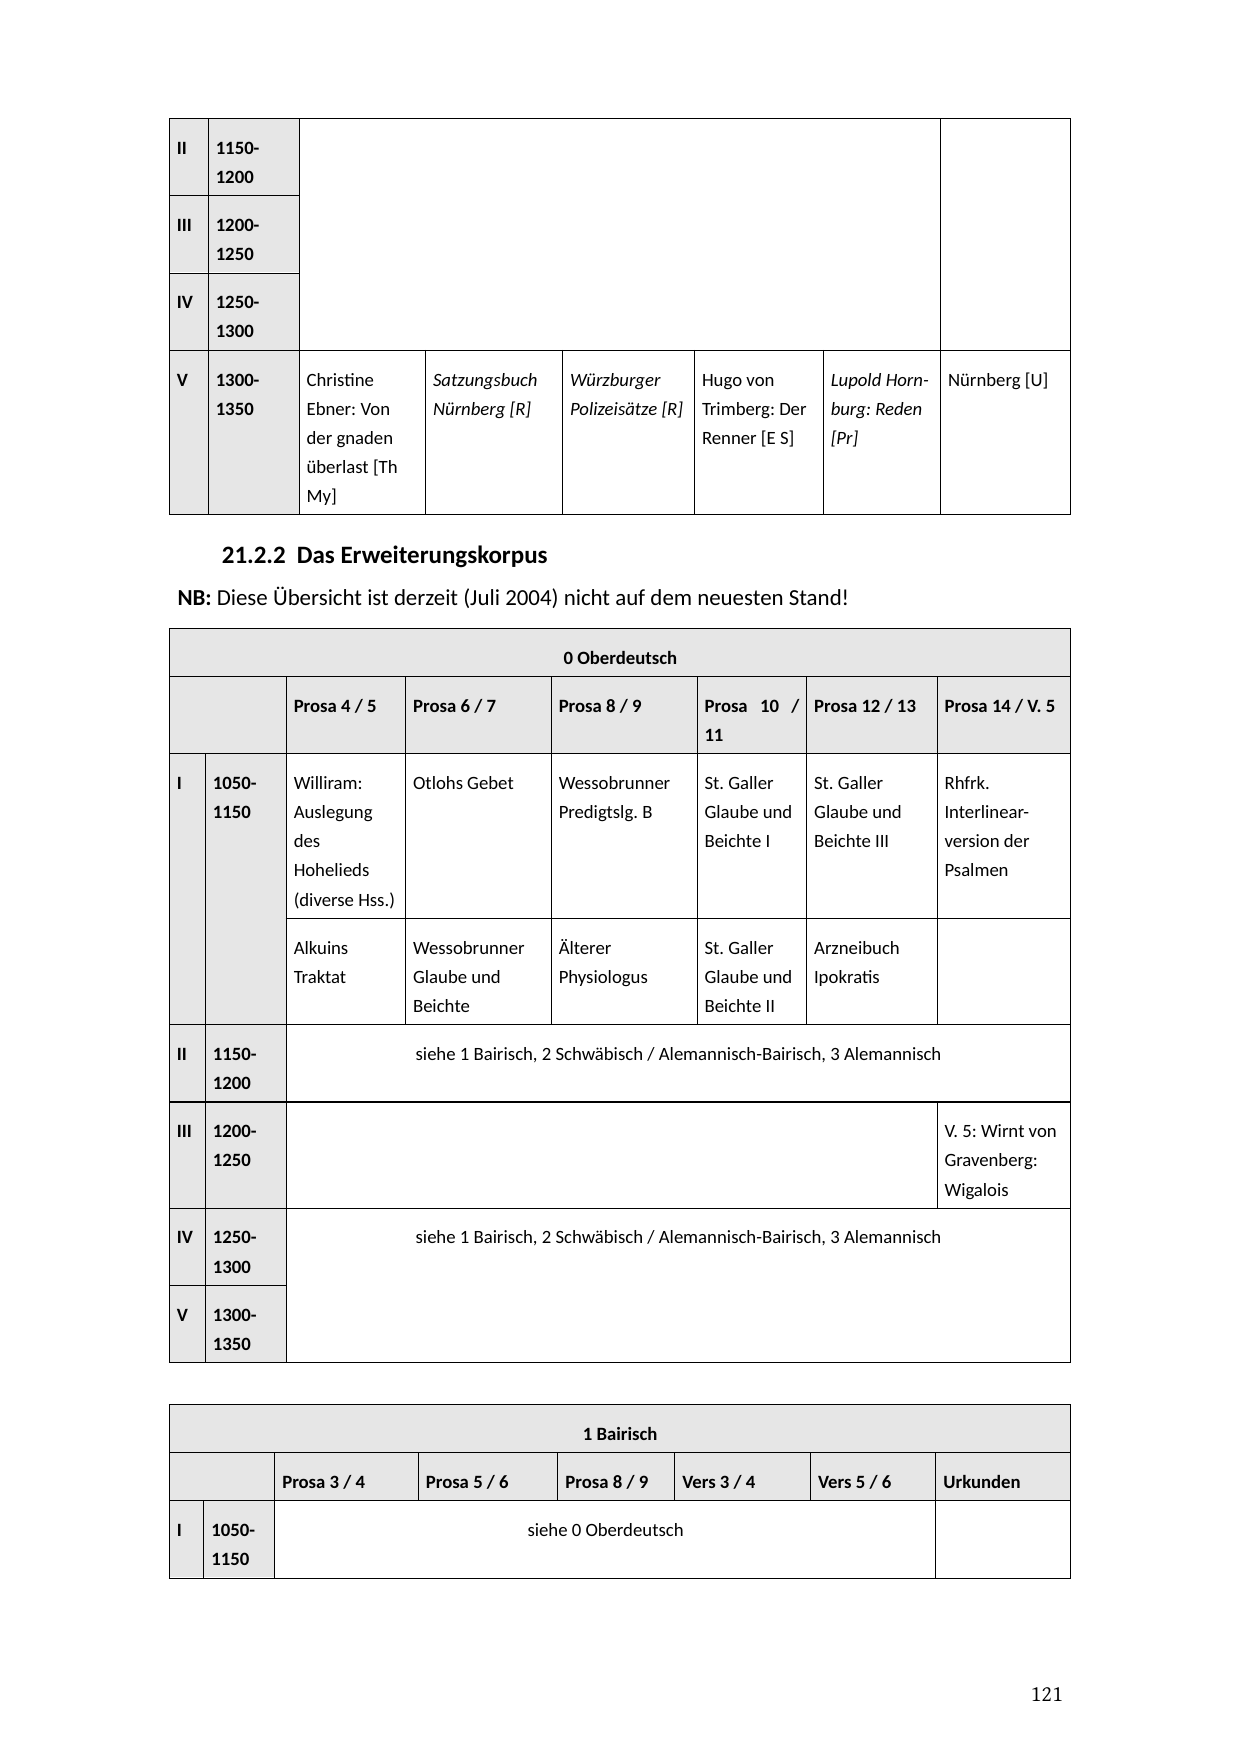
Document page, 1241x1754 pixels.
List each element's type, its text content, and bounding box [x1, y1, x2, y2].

table_cell Würzburger Polizeisätze [R] [563, 351, 694, 514]
table_cell V. 5: Wirnt von Gravenberg: Wigalois [938, 1103, 1070, 1208]
table_cell Urkunden [936, 1453, 1070, 1500]
table_cell Prosa 4 / 5 [287, 677, 405, 753]
table_cell Satzungsbuch Nürnberg [R] [426, 351, 562, 514]
subtitle Das Erweiterungskorpus [222, 540, 1063, 569]
table_cell 1050-1150 [206, 754, 286, 1024]
table_cell Prosa 8 / 9 [558, 1453, 674, 1500]
table_cell Nürnberg [U] [941, 351, 1070, 514]
table_cell Lupold Horn-burg: Reden [Pr] [824, 351, 940, 514]
table_cell [300, 119, 940, 350]
table_cell III [170, 1103, 205, 1208]
table_header 1 Bairisch [170, 1405, 1070, 1452]
table_cell 1150-1200 [209, 119, 299, 195]
table_cell 1250-1300 [206, 1209, 286, 1285]
table_cell Christine Ebner: Von der gnaden überlast [Th My] [300, 351, 425, 514]
table_cell Prosa 12 / 13 [807, 677, 937, 753]
table_cell Vers 3 / 4 [675, 1453, 810, 1500]
text NB: Diese Übersicht ist derzeit (Juli 2004) nicht auf dem neuesten Stand! [177, 582, 1063, 611]
table_header 0 Oberdeutsch [170, 629, 1070, 676]
table_cell siehe 1 Bairisch, 2 Schwäbisch / Alemannisch-Bairisch, 3 Alemannisch [287, 1209, 1070, 1362]
table_cell I [170, 754, 205, 1024]
table_cell IV [170, 274, 208, 350]
table_cell St. Galler Glaube und Beichte II [698, 919, 806, 1024]
table_cell Alkuins Traktat [287, 919, 405, 1024]
table_cell I [170, 1501, 203, 1577]
table_cell St. Galler Glaube und Beichte I [698, 754, 806, 918]
table_cell [941, 119, 1070, 350]
table_cell 1300-1350 [209, 351, 299, 514]
table_cell Prosa 10 / 11 [698, 677, 806, 753]
table_cell Rhfrk. Interlinear-version der Psalmen [938, 754, 1070, 918]
table_cell [170, 677, 286, 753]
table_cell Prosa 3 / 4 [275, 1453, 418, 1500]
table_cell Arzneibuch Ipokratis [807, 919, 937, 1024]
table_cell II [170, 119, 208, 195]
table_cell V [170, 351, 208, 514]
table_cell siehe 0 Oberdeutsch [275, 1501, 935, 1577]
table_cell Wessobrunner Predigtslg. B [552, 754, 697, 918]
table_cell Prosa 8 / 9 [552, 677, 697, 753]
table_cell St. Galler Glaube und Beichte III [807, 754, 937, 918]
table_cell [170, 1453, 274, 1500]
table_cell 1200-1250 [206, 1103, 286, 1208]
table_cell II [170, 1025, 205, 1101]
table_cell 1250-1300 [209, 274, 299, 350]
table_cell Prosa 14 / V. 5 [938, 677, 1070, 753]
table_cell Älterer Physiologus [552, 919, 697, 1024]
table_cell Williram: Auslegung des Hohelieds (diverse Hss.) [287, 754, 405, 918]
table_cell Vers 5 / 6 [811, 1453, 935, 1500]
table_cell Hugo von Trimberg: Der Renner [E S] [695, 351, 823, 514]
table_cell IV [170, 1209, 205, 1285]
table_cell 1200-1250 [209, 196, 299, 272]
table_cell 1300-1350 [206, 1286, 286, 1362]
table_cell Wessobrunner Glaube und Beichte [406, 919, 551, 1024]
table_cell III [170, 196, 208, 272]
table_cell [936, 1501, 1070, 1577]
table_cell 1150-1200 [206, 1025, 286, 1101]
table_cell Prosa 5 / 6 [419, 1453, 557, 1500]
table_cell [938, 919, 1070, 1024]
table_cell siehe 1 Bairisch, 2 Schwäbisch / Alemannisch-Bairisch, 3 Alemannisch [287, 1025, 1070, 1101]
table_cell Otlohs Gebet [406, 754, 551, 918]
table_cell 1050-1150 [204, 1501, 274, 1577]
table_cell V [170, 1286, 205, 1362]
table_cell [287, 1103, 937, 1208]
table_cell Prosa 6 / 7 [406, 677, 551, 753]
